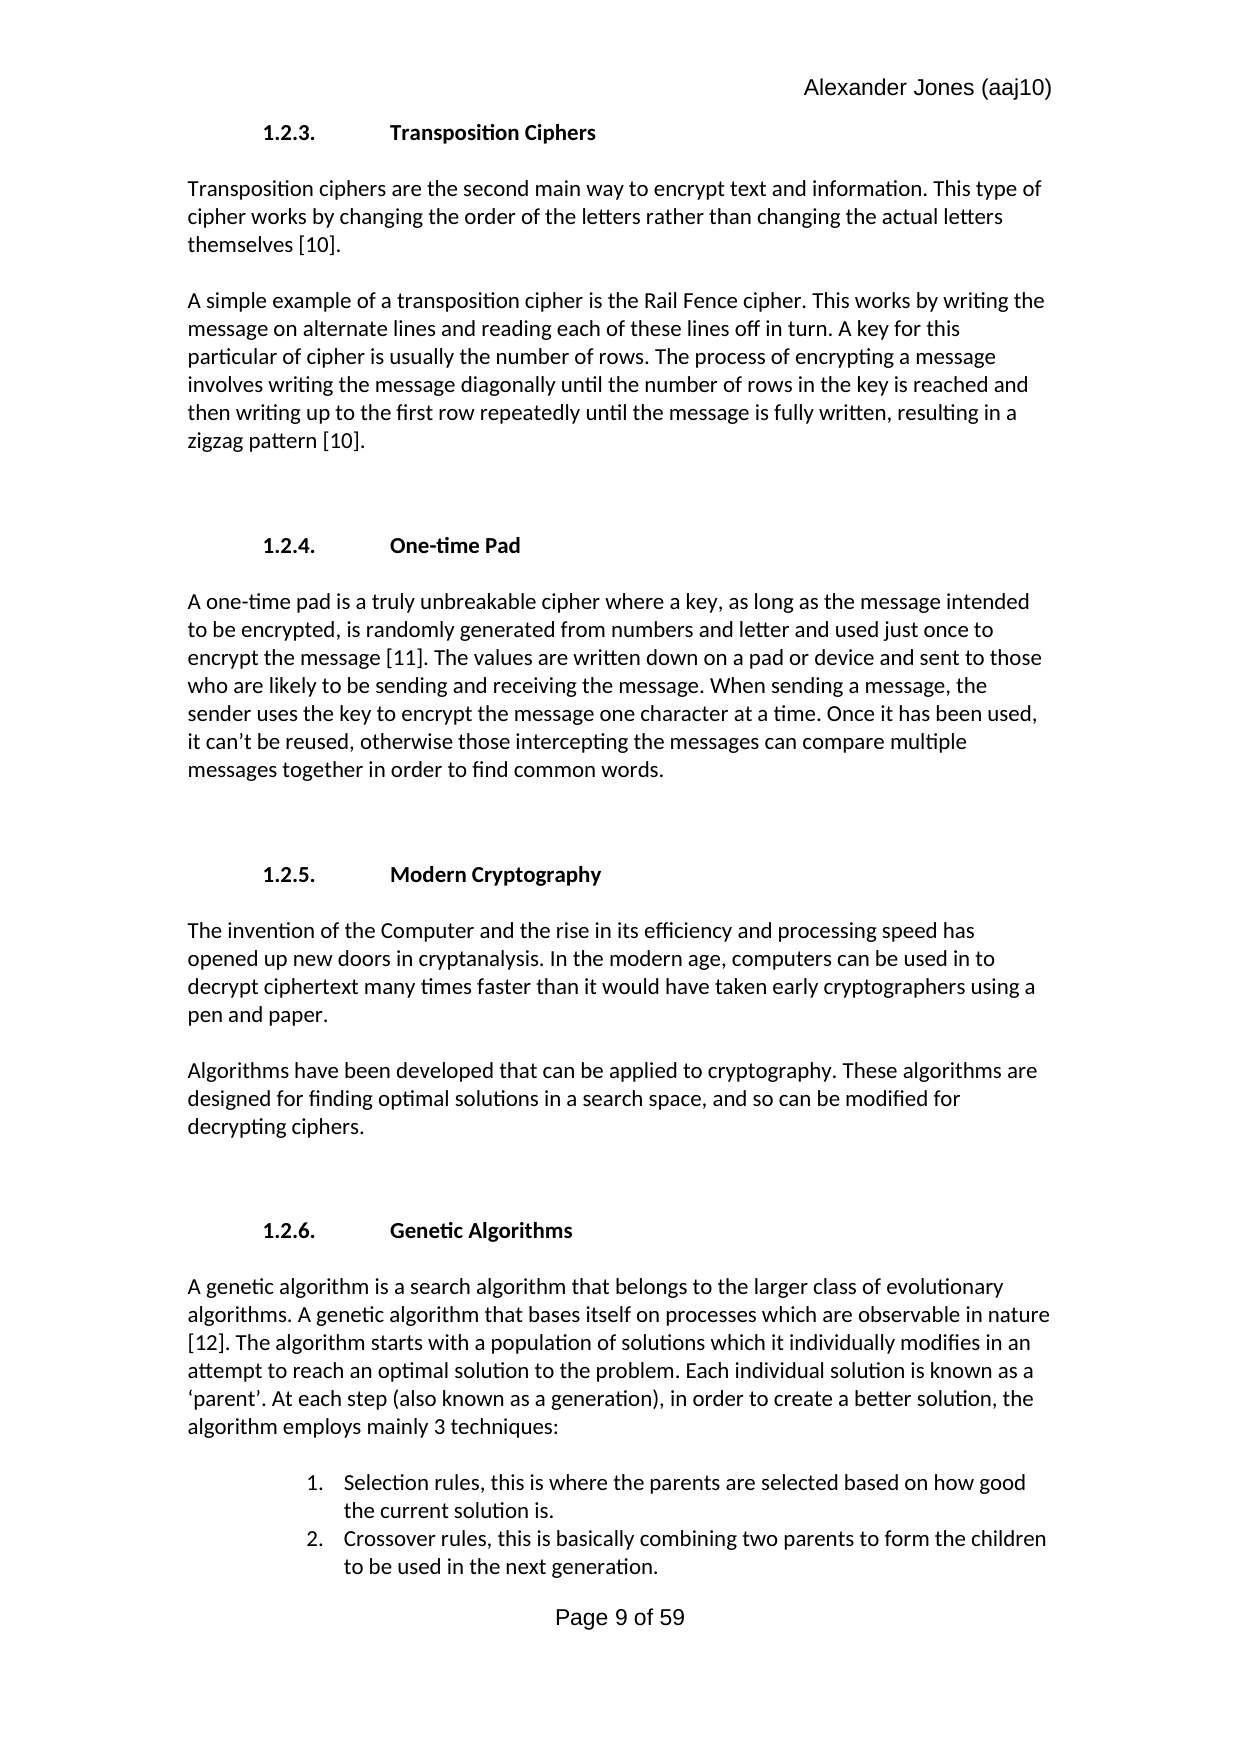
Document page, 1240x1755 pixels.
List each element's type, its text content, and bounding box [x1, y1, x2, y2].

text Transposition ciphers are the second main way to encrypt text and information. This type of cipher works by changing the order of the letters rather than changing the actual letters themselves [10]. [187, 174, 1052, 258]
subtitle Genetic Algorithms [262, 1216, 1052, 1244]
subtitle Modern Cryptography [262, 860, 1052, 888]
subtitle One-time Pad [262, 531, 1052, 559]
text A genetic algorithm is a search algorithm that belongs to the larger class of evolutionary algorithms. A genetic algorithm that bases itself on processes which are observable in nature [12]. The algorithm starts with a population of solutions which it individually modifies in an attempt to reach an optimal solution to the problem. Each individual solution is known as a ‘parent’. At each step (also known as a generation), in order to create a better solution, the algorithm employs mainly 3 techniques: [187, 1272, 1052, 1440]
text Algorithms have been developed that can be applied to cryptography. These algorithms are designed for finding optimal solutions in a search space, and so can be modified for decrypting ciphers. [187, 1056, 1052, 1141]
subtitle Transposition Ciphers [262, 118, 1052, 146]
text A one-time pad is a truly unbreakable cipher where a key, as long as the message intended to be encrypted, is randomly generated from numbers and letter and used just once to encrypt the message [11]. The values are written down on a pad or device and sent to those who are likely to be sending and receiving the message. When sending a message, the sender uses the key to encrypt the message one character at a time. Once it has been used, it can’t be reused, otherwise those intercepting the messages can compare multiple messages together in order to find common words. [187, 587, 1052, 783]
list Selection rules, this is where the parents are selected based on how good the current solution is. [306, 1468, 1052, 1524]
text The invention of the Computer and the rise in its efficiency and processing speed has opened up new doors in cryptanalysis. In the modern age, computers can be used in to decrypt ciphertext many times faster than it would have taken early cryptographers using a pen and paper. [187, 916, 1052, 1028]
text A simple example of a transposition cipher is the Rail Fence cipher. This works by writing the message on alternate lines and reading each of these lines off in turn. A key for this particular of cipher is usually the number of rows. The process of encrypting a message involves writing the message diagonally until the number of rows in the key is reached and then writing up to the first row repeatedly until the message is fully written, resulting in a zigzag pattern [10]. [187, 286, 1052, 454]
list Crossover rules, this is basically combining two parents to form the children to be used in the next generation. [306, 1524, 1052, 1580]
